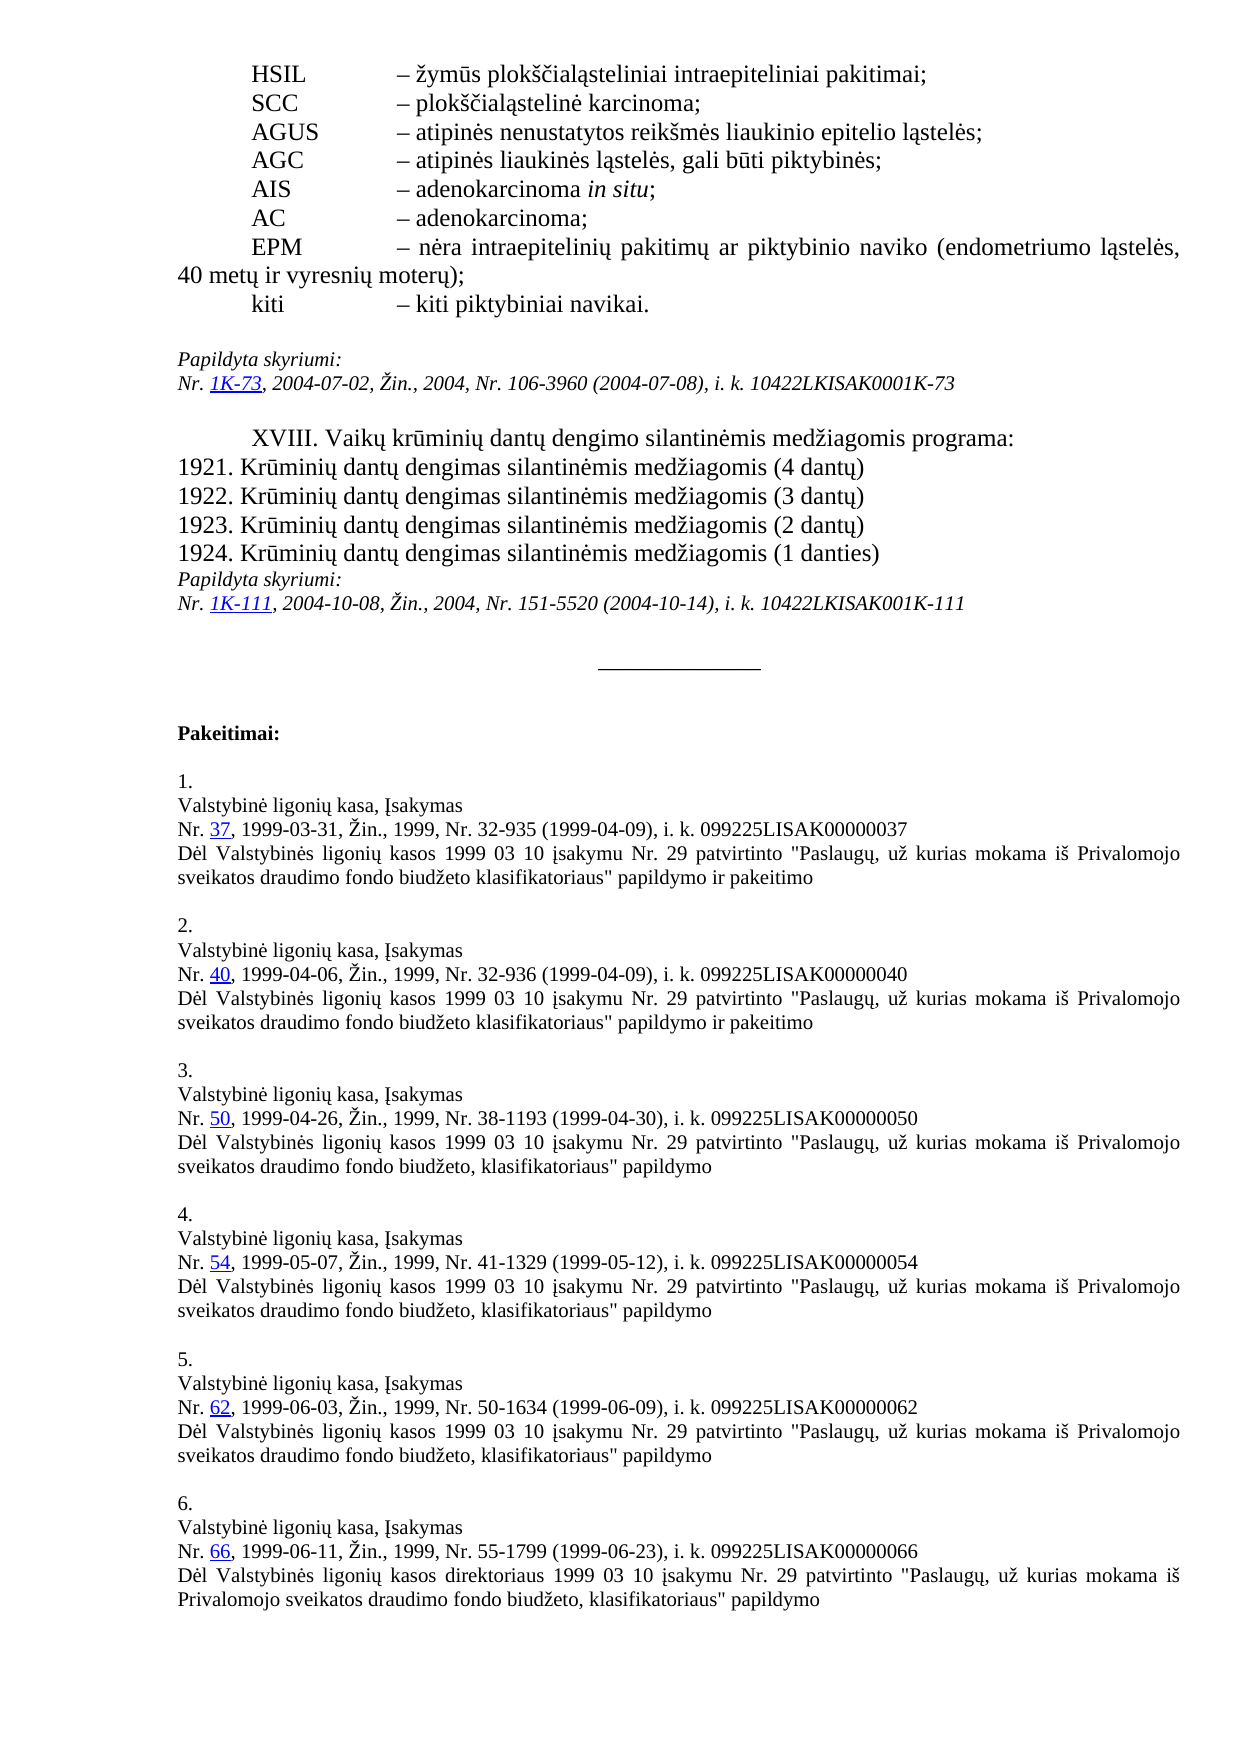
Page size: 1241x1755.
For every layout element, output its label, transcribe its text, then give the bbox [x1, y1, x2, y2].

text Valstybinė ligonių kasa, Įsakymas [177, 1515, 1181, 1539]
text Valstybinė ligonių kasa, Įsakymas [177, 1371, 1181, 1395]
text AGUS – atipinės nenustatytos reikšmės liaukinio epitelio ląstelės; [177, 117, 1181, 145]
text SCC – plokščialąstelinė karcinoma; [177, 88, 1181, 117]
text Papildyta skyriumi: [177, 347, 1181, 371]
text 1. [177, 769, 1181, 793]
text kiti – kiti piktybiniai navikai. [177, 289, 1181, 318]
text 6. [177, 1491, 1181, 1515]
text 3. [177, 1058, 1181, 1082]
text Pakeitimai: [177, 721, 1181, 745]
text _____________ [177, 644, 1181, 673]
text AC – adenokarcinoma; [177, 203, 1181, 232]
text HSIL – žymūs plokščialąsteliniai intraepiteliniai pakitimai; [177, 59, 1181, 88]
text Nr. 66, 1999-06-11, Žin., 1999, Nr. 55-1799 (1999-06-23), i. k. 099225LISAK00000066 [177, 1539, 1181, 1563]
text Valstybinė ligonių kasa, Įsakymas [177, 937, 1181, 962]
text Dėl Valstybinės ligonių kasos 1999 03 10 įsakymu Nr. 29 patvirtinto "Paslaugų, už kurias mokama iš Privalomojo sveikatos draudimo fondo biudžeto klasifikatoriaus" papildymo ir pakeitimo [177, 841, 1181, 889]
text Valstybinė ligonių kasa, Įsakymas [177, 793, 1181, 817]
text Nr. 54, 1999-05-07, Žin., 1999, Nr. 41-1329 (1999-05-12), i. k. 099225LISAK00000054 [177, 1250, 1181, 1274]
text Nr. 62, 1999-06-03, Žin., 1999, Nr. 50-1634 (1999-06-09), i. k. 099225LISAK00000062 [177, 1395, 1181, 1419]
text Dėl Valstybinės ligonių kasos 1999 03 10 įsakymu Nr. 29 patvirtinto "Paslaugų, už kurias mokama iš Privalomojo sveikatos draudimo fondo biudžeto, klasifikatoriaus" papildymo [177, 1274, 1181, 1322]
text 5. [177, 1347, 1181, 1371]
text AGC – atipinės liaukinės ląstelės, gali būti piktybinės; [177, 145, 1181, 174]
text Papildyta skyriumi: [177, 567, 1181, 591]
text 1921. Krūminių dantų dengimas silantinėmis medžiagomis (4 dantų) [177, 452, 1181, 481]
text EPM – nėra intraepitelinių pakitimų ar piktybinio naviko (endometriumo ląstelės, 40 metų ir vyresnių moterų); [177, 232, 1181, 289]
text Nr. 1K-73, 2004-07-02, Žin., 2004, Nr. 106-3960 (2004-07-08), i. k. 10422LKISAK0001K-73 [177, 371, 1181, 395]
text Nr. 40, 1999-04-06, Žin., 1999, Nr. 32-936 (1999-04-09), i. k. 099225LISAK00000040 [177, 962, 1181, 986]
text 1923. Krūminių dantų dengimas silantinėmis medžiagomis (2 dantų) [177, 510, 1181, 538]
text XVIII. Vaikų krūminių dantų dengimo silantinėmis medžiagomis programa: [177, 423, 1181, 452]
text Dėl Valstybinės ligonių kasos 1999 03 10 įsakymu Nr. 29 patvirtinto "Paslaugų, už kurias mokama iš Privalomojo sveikatos draudimo fondo biudžeto, klasifikatoriaus" papildymo [177, 1130, 1181, 1178]
text Dėl Valstybinės ligonių kasos direktoriaus 1999 03 10 įsakymu Nr. 29 patvirtinto "Paslaugų, už kurias mokama iš Privalomojo sveikatos draudimo fondo biudžeto, klasifikatoriaus" papildymo [177, 1563, 1181, 1611]
text Nr. 50, 1999-04-26, Žin., 1999, Nr. 38-1193 (1999-04-30), i. k. 099225LISAK00000050 [177, 1106, 1181, 1130]
text Nr. 37, 1999-03-31, Žin., 1999, Nr. 32-935 (1999-04-09), i. k. 099225LISAK00000037 [177, 817, 1181, 841]
text 4. [177, 1202, 1181, 1226]
text 1922. Krūminių dantų dengimas silantinėmis medžiagomis (3 dantų) [177, 481, 1181, 510]
text Dėl Valstybinės ligonių kasos 1999 03 10 įsakymu Nr. 29 patvirtinto "Paslaugų, už kurias mokama iš Privalomojo sveikatos draudimo fondo biudžeto, klasifikatoriaus" papildymo [177, 1419, 1181, 1467]
text 1924. Krūminių dantų dengimas silantinėmis medžiagomis (1 danties) [177, 538, 1181, 567]
text AIS – adenokarcinoma in situ; [177, 174, 1181, 203]
text Dėl Valstybinės ligonių kasos 1999 03 10 įsakymu Nr. 29 patvirtinto "Paslaugų, už kurias mokama iš Privalomojo sveikatos draudimo fondo biudžeto klasifikatoriaus" papildymo ir pakeitimo [177, 986, 1181, 1034]
text Valstybinė ligonių kasa, Įsakymas [177, 1226, 1181, 1250]
text Valstybinė ligonių kasa, Įsakymas [177, 1082, 1181, 1106]
text Nr. 1K-111, 2004-10-08, Žin., 2004, Nr. 151-5520 (2004-10-14), i. k. 10422LKISAK001K-111 [177, 591, 1181, 615]
text 2. [177, 913, 1181, 937]
